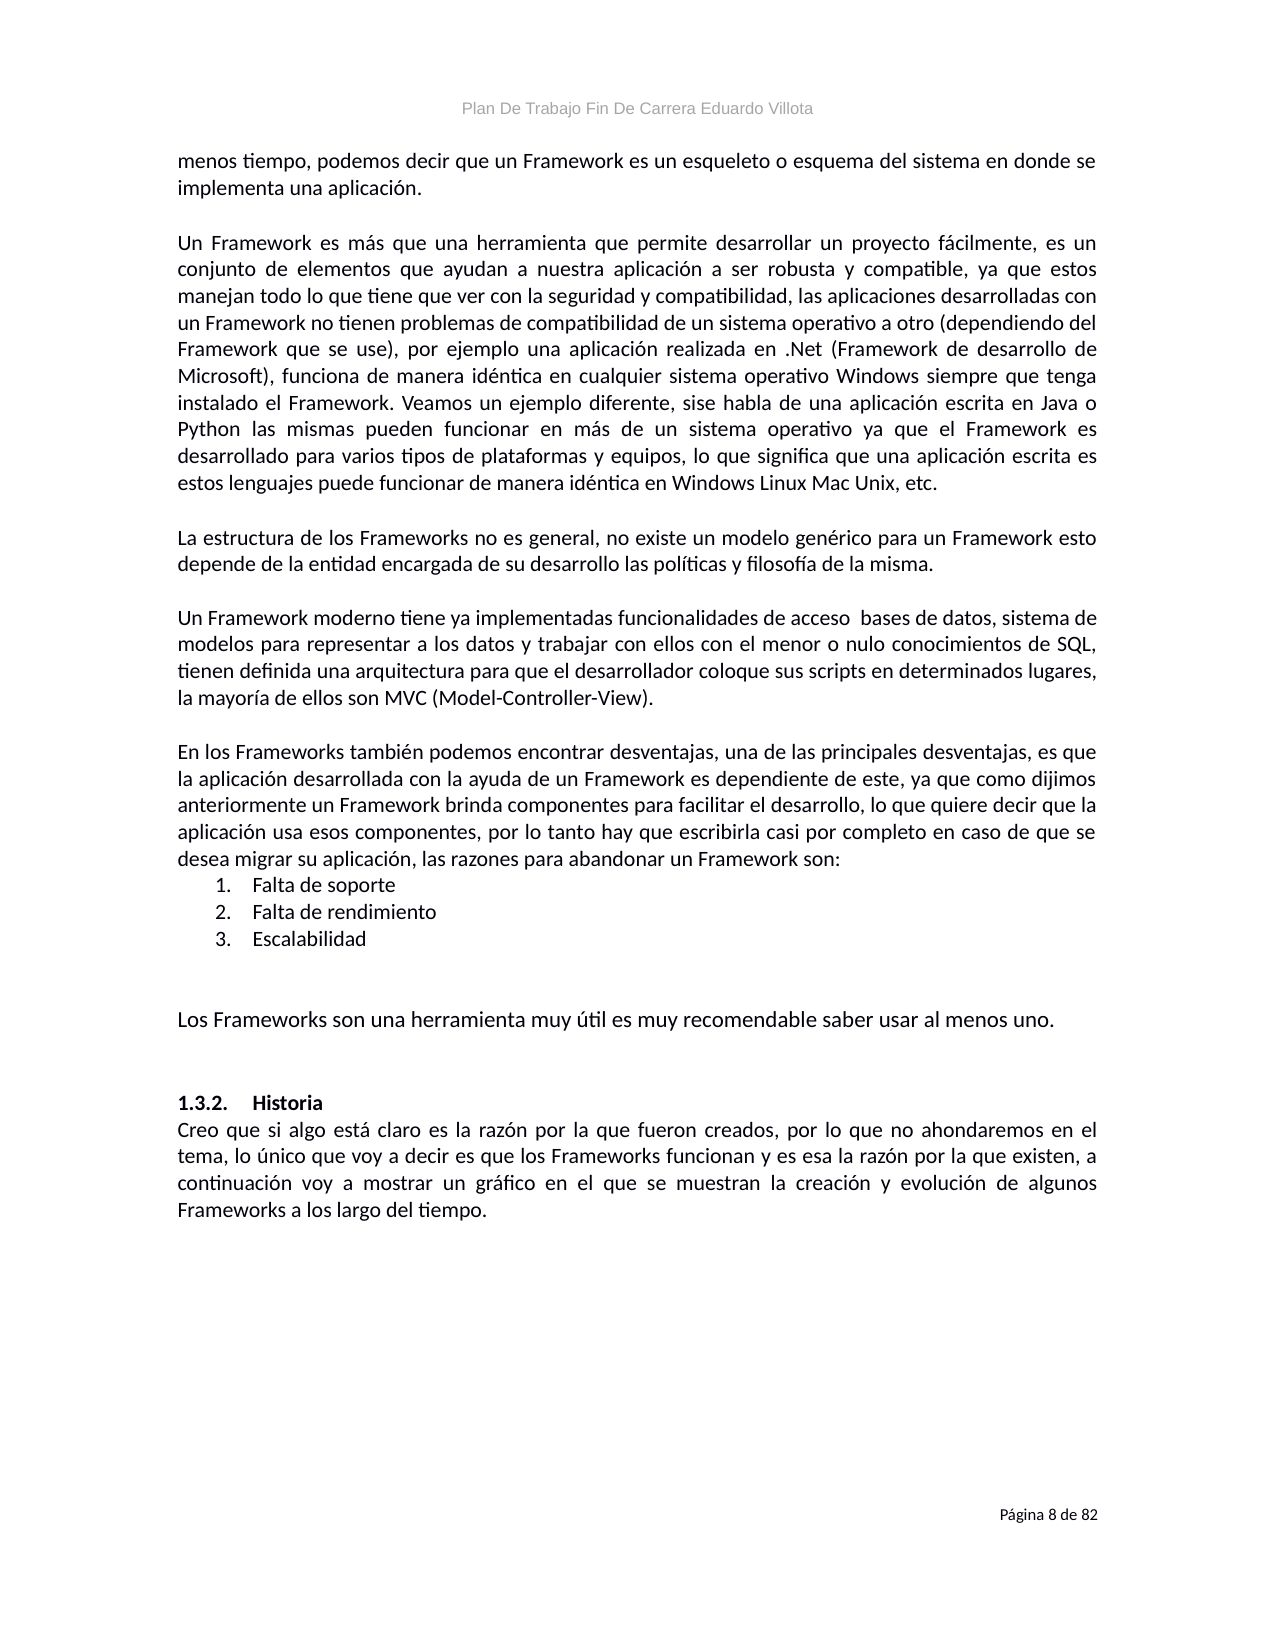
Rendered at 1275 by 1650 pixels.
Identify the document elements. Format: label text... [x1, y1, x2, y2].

list Falta de soporte [215, 872, 1098, 898]
text Creo que si algo está claro es la razón por la que fueron creados, por lo que no ahondaremos en el tema, lo único que voy a decir es que los Frameworks funcionan y es esa la razón por la que existen, a continuación voy a mostrar un gráfico en el que se muestran la creación y evolución de algunos Frameworks a los largo del tiempo. [177, 1116, 1098, 1222]
list Falta de rendimiento [215, 898, 1098, 925]
text La estructura de los Frameworks no es general, no existe un modelo genérico para un Framework esto depende de la entidad encargada de su desarrollo las políticas y filosofía de la misma. [177, 524, 1098, 577]
text menos tiempo, podemos decir que un Framework es un esqueleto o esquema del sistema en donde se implementa una aplicación. [177, 148, 1098, 201]
text Los Frameworks son una herramienta muy útil es muy recomendable saber usar al menos uno. [177, 1005, 1098, 1033]
text Un Framework moderno tiene ya implementadas funcionalidades de acceso bases de datos, sistema de modelos para representar a los datos y trabajar con ellos con el menor o nulo conocimientos de SQL, tienen definida una arquitectura para que el desarrollador coloque sus scripts en determinados lugares, la mayoría de ellos son MVC (Model-Controller-View). [177, 604, 1098, 710]
list Historia [177, 1089, 1098, 1116]
list Escalabilidad [215, 925, 1098, 952]
text En los Frameworks también podemos encontrar desventajas, una de las principales desventajas, es que la aplicación desarrollada con la ayuda de un Framework es dependiente de este, ya que como dijimos anteriormente un Framework brinda componentes para facilitar el desarrollo, lo que quiere decir que la aplicación usa esos componentes, por lo tanto hay que escribirla casi por completo en caso de que se desea migrar su aplicación, las razones para abandonar un Framework son: [177, 738, 1098, 872]
text Un Framework es más que una herramienta que permite desarrollar un proyecto fácilmente, es un conjunto de elementos que ayudan a nuestra aplicación a ser robusta y compatible, ya que estos manejan todo lo que tiene que ver con la seguridad y compatibilidad, las aplicaciones desarrolladas con un Framework no tienen problemas de compatibilidad de un sistema operativo a otro (dependiendo del Framework que se use), por ejemplo una aplicación realizada en .Net (Framework de desarrollo de Microsoft), funciona de manera idéntica en cualquier sistema operativo Windows siempre que tenga instalado el Framework. Veamos un ejemplo diferente, sise habla de una aplicación escrita en Java o Python las mismas pueden funcionar en más de un sistema operativo ya que el Framework es desarrollado para varios tipos de plataformas y equipos, lo que significa que una aplicación escrita es estos lenguajes puede funcionar de manera idéntica en Windows Linux Mac Unix, etc. [177, 229, 1098, 496]
